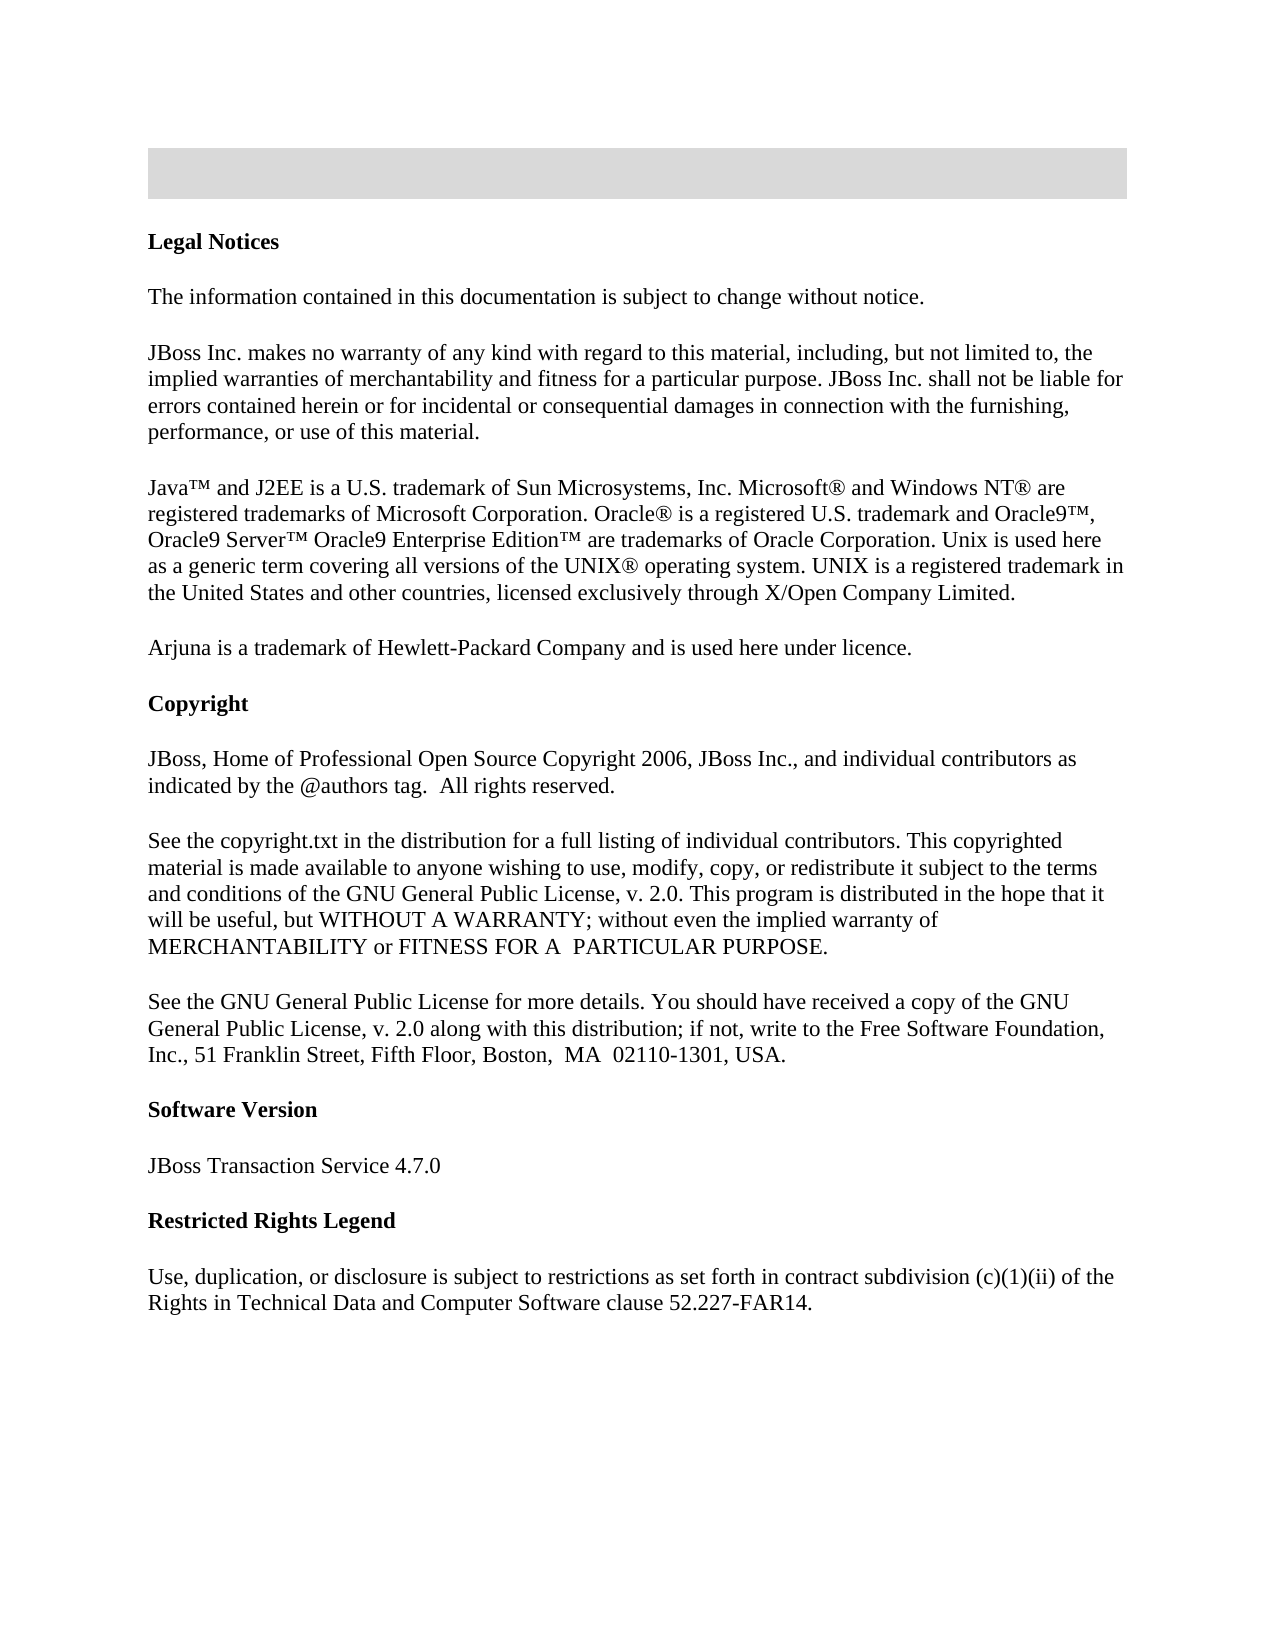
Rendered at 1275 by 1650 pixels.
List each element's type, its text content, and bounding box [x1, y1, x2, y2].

text Restricted Rights Legend [148, 1208, 1127, 1234]
text Software Version [148, 1097, 1127, 1123]
text Java™ and J2EE is a U.S. trademark of Sun Microsystems, Inc. Microsoft® and Windows NT® are registered trademarks of Microsoft Corporation. Oracle® is a registered U.S. trademark and Oracle9™, Oracle9 Server™ Oracle9 Enterprise Edition™ are trademarks of Oracle Corporation. Unix is used here as a generic term covering all versions of the UNIX® operating system. UNIX is a registered trademark in the United States and other countries, licensed exclusively through X/Open Company Limited. [148, 473, 1127, 605]
text Arjuna is a trademark of Hewlett-Packard Company and is used here under licence. [148, 634, 1127, 661]
text JBoss Transaction Service 4.6.0 [148, 1152, 1127, 1178]
text Legal Notices [148, 228, 1127, 254]
text See the GNU General Public License for more details. You should have received a copy of the GNU General Public License, v. 2.0 along with this distribution; if not, write to the Free Software Foundation, Inc., 51 Franklin Street, Fifth Floor, Boston, MA 02110-1301, USA. [148, 988, 1127, 1067]
text JBoss, Home of Professional Open Source Copyright 2006, JBoss Inc., and individual contributors as indicated by the @authors tag. All rights reserved. [148, 746, 1127, 798]
text Use, duplication, or disclosure is subject to restrictions as set forth in contract subdivision (c)(1)(ii) of the Rights in Technical Data and Computer Software clause 52.227-FAR14. [148, 1263, 1127, 1316]
text Copyright [148, 690, 1127, 716]
text JBoss Inc. makes no warranty of any kind with regard to this material, including, but not limited to, the implied warranties of merchantability and fitness for a particular purpose. JBoss Inc. shall not be liable for errors contained herein or for incidental or consequential damages in connection with the furnishing, performance, or use of this material. [148, 339, 1127, 444]
text See the copyright.txt in the distribution for a full listing of individual contributors. This copyrighted material is made available to anyone wishing to use, modify, copy, or redistribute it subject to the terms and conditions of the GNU General Public License, v. 2.0. This program is distributed in the hope that it will be useful, but WITHOUT A WARRANTY; without even the implied warranty of MERCHANTABILITY or FITNESS FOR A PARTICULAR PURPOSE. [148, 827, 1127, 959]
text The information contained in this documentation is subject to change without notice. [148, 283, 1127, 310]
